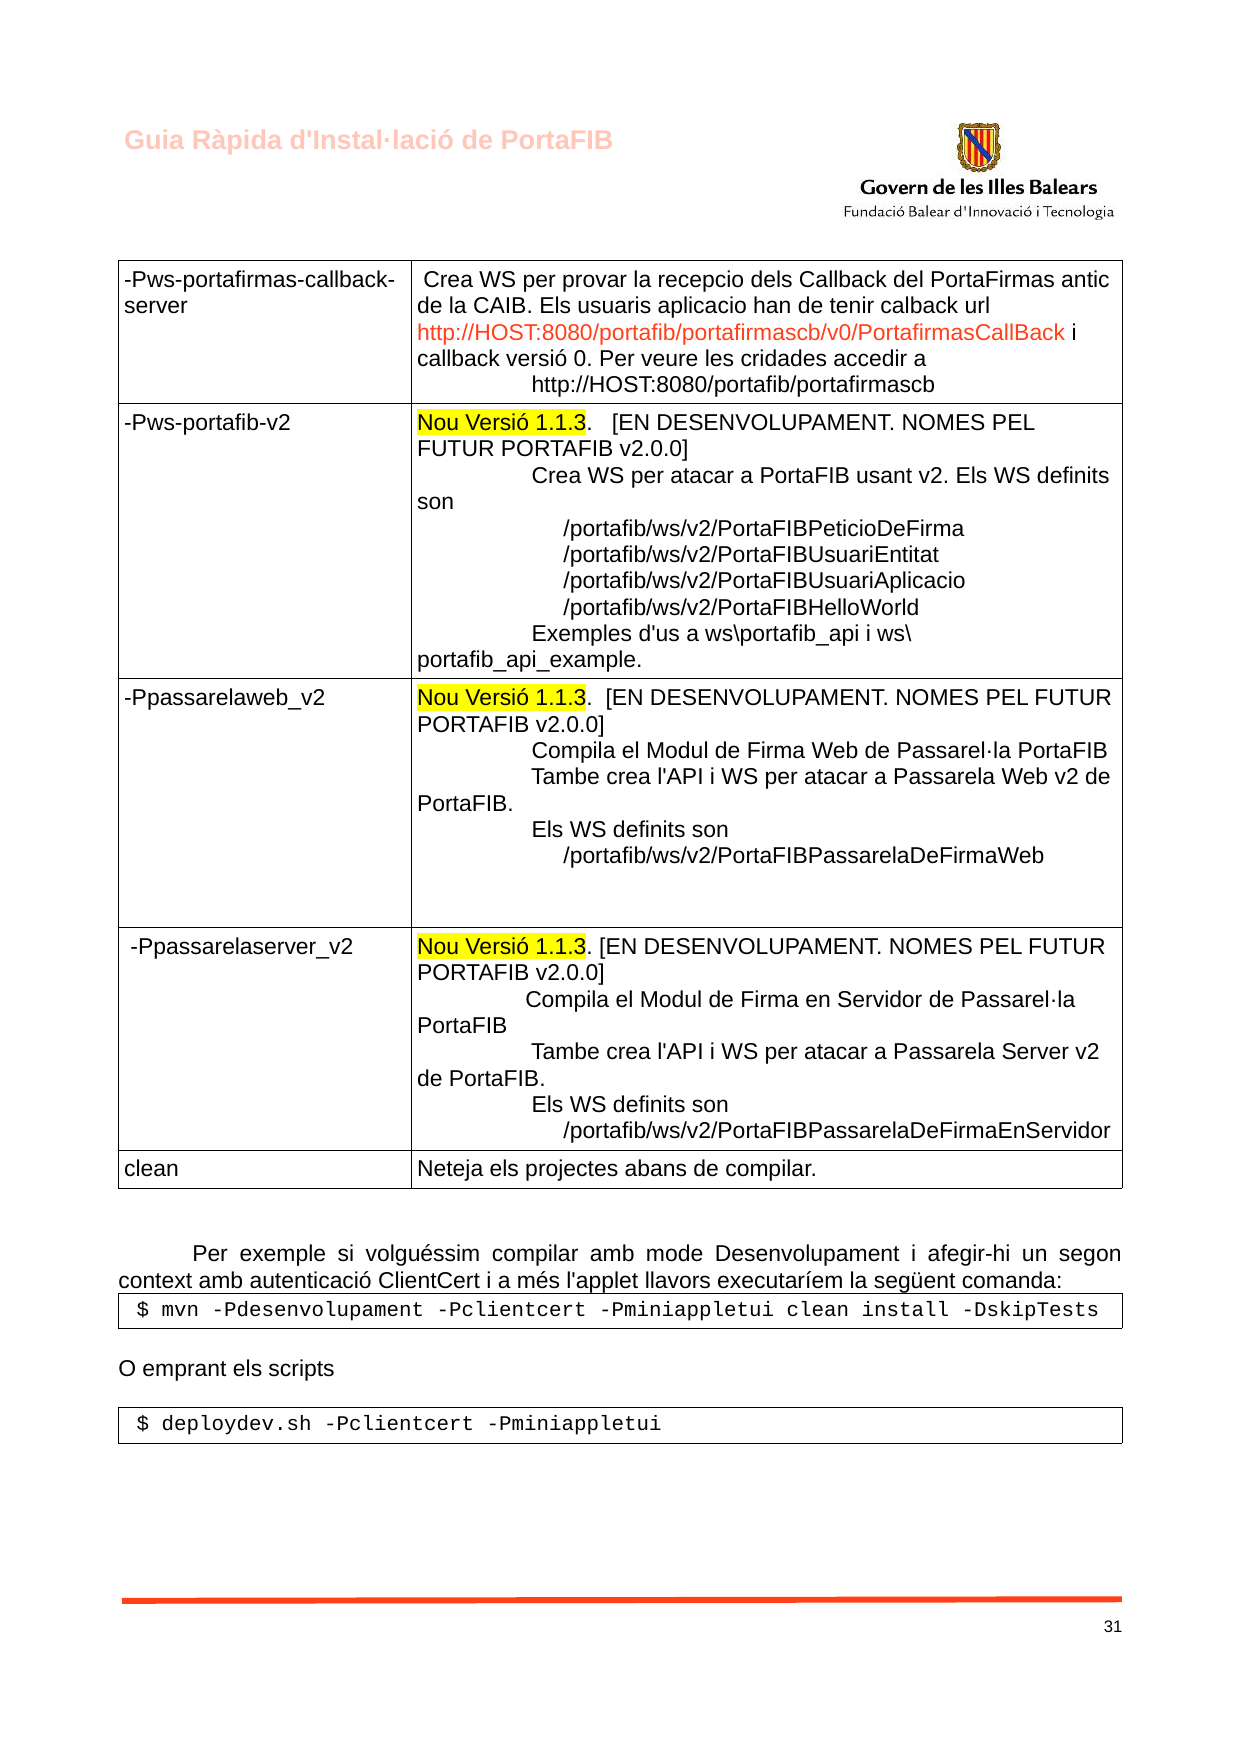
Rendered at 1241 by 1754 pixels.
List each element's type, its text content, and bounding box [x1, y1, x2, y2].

table_header $ deploydev.sh -Pclientcert -Pminiappletui [119, 1408, 1122, 1442]
table_cell -Ppassarelaserver_v2 [119, 928, 411, 1149]
table_cell Crea WS per provar la recepcio dels Callback del PortaFirmas antic de la CAIB. Els usuaris aplicacio han de tenir calback url http://HOST:8080/portafib/portafirmascb/v0/PortafirmasCallBack i callback versió 0. Per veure les cridades accedir a http://HOST:8080/portafib/portafirmascb [412, 261, 1122, 403]
table_cell -Pws-portafirmas-callback-server [119, 261, 411, 403]
text Per exemple si volguéssim compilar amb mode Desenvolupament i afegir-hi un segon context amb autenticació ClientCert i a més l'applet llavors executaríem la següent comanda: [118, 1240, 1122, 1293]
table_header $ mvn -Pdesenvolupament -Pclientcert -Pminiappletui clean install -DskipTests [119, 1294, 1122, 1328]
table_cell -Pws-portafib-v2 [119, 404, 411, 678]
table_cell Nou Versió 1.1.3. [EN DESENVOLUPAMENT. NOMES PEL FUTUR PORTAFIB v2.0.0] Compila el Modul de Firma Web de Passarel·la PortaFIB Tambe crea l'API i WS per atacar a Passarela Web v2 de PortaFIB. Els WS definits son /portafib/ws/v2/PortaFIBPassarelaDeFirmaWeb [412, 679, 1122, 927]
table_cell clean [119, 1151, 411, 1187]
table_cell -Ppassarelaweb_v2 [119, 679, 411, 927]
table_cell Nou Versió 1.1.3. [EN DESENVOLUPAMENT. NOMES PEL FUTUR PORTAFIB v2.0.0] Crea WS per atacar a PortaFIB usant v2. Els WS definits son /portafib/ws/v2/PortaFIBPeticioDeFirma /portafib/ws/v2/PortaFIBUsuariEntitat /portafib/ws/v2/PortaFIBUsuariAplicacio /portafib/ws/v2/PortaFIBHelloWorld Exemples d'us a ws\portafib_api i ws\portafib_api_example. [412, 404, 1122, 678]
table_cell Neteja els projectes abans de compilar. [412, 1151, 1122, 1187]
picture [840, 123, 1117, 220]
table_cell Nou Versió 1.1.3. [EN DESENVOLUPAMENT. NOMES PEL FUTUR PORTAFIB v2.0.0] Compila el Modul de Firma en Servidor de Passarel·la PortaFIB Tambe crea l'API i WS per atacar a Passarela Server v2 de PortaFIB. Els WS definits son /portafib/ws/v2/PortaFIBPassarelaDeFirmaEnServidor [412, 928, 1122, 1149]
text O emprant els scripts [118, 1354, 1122, 1381]
